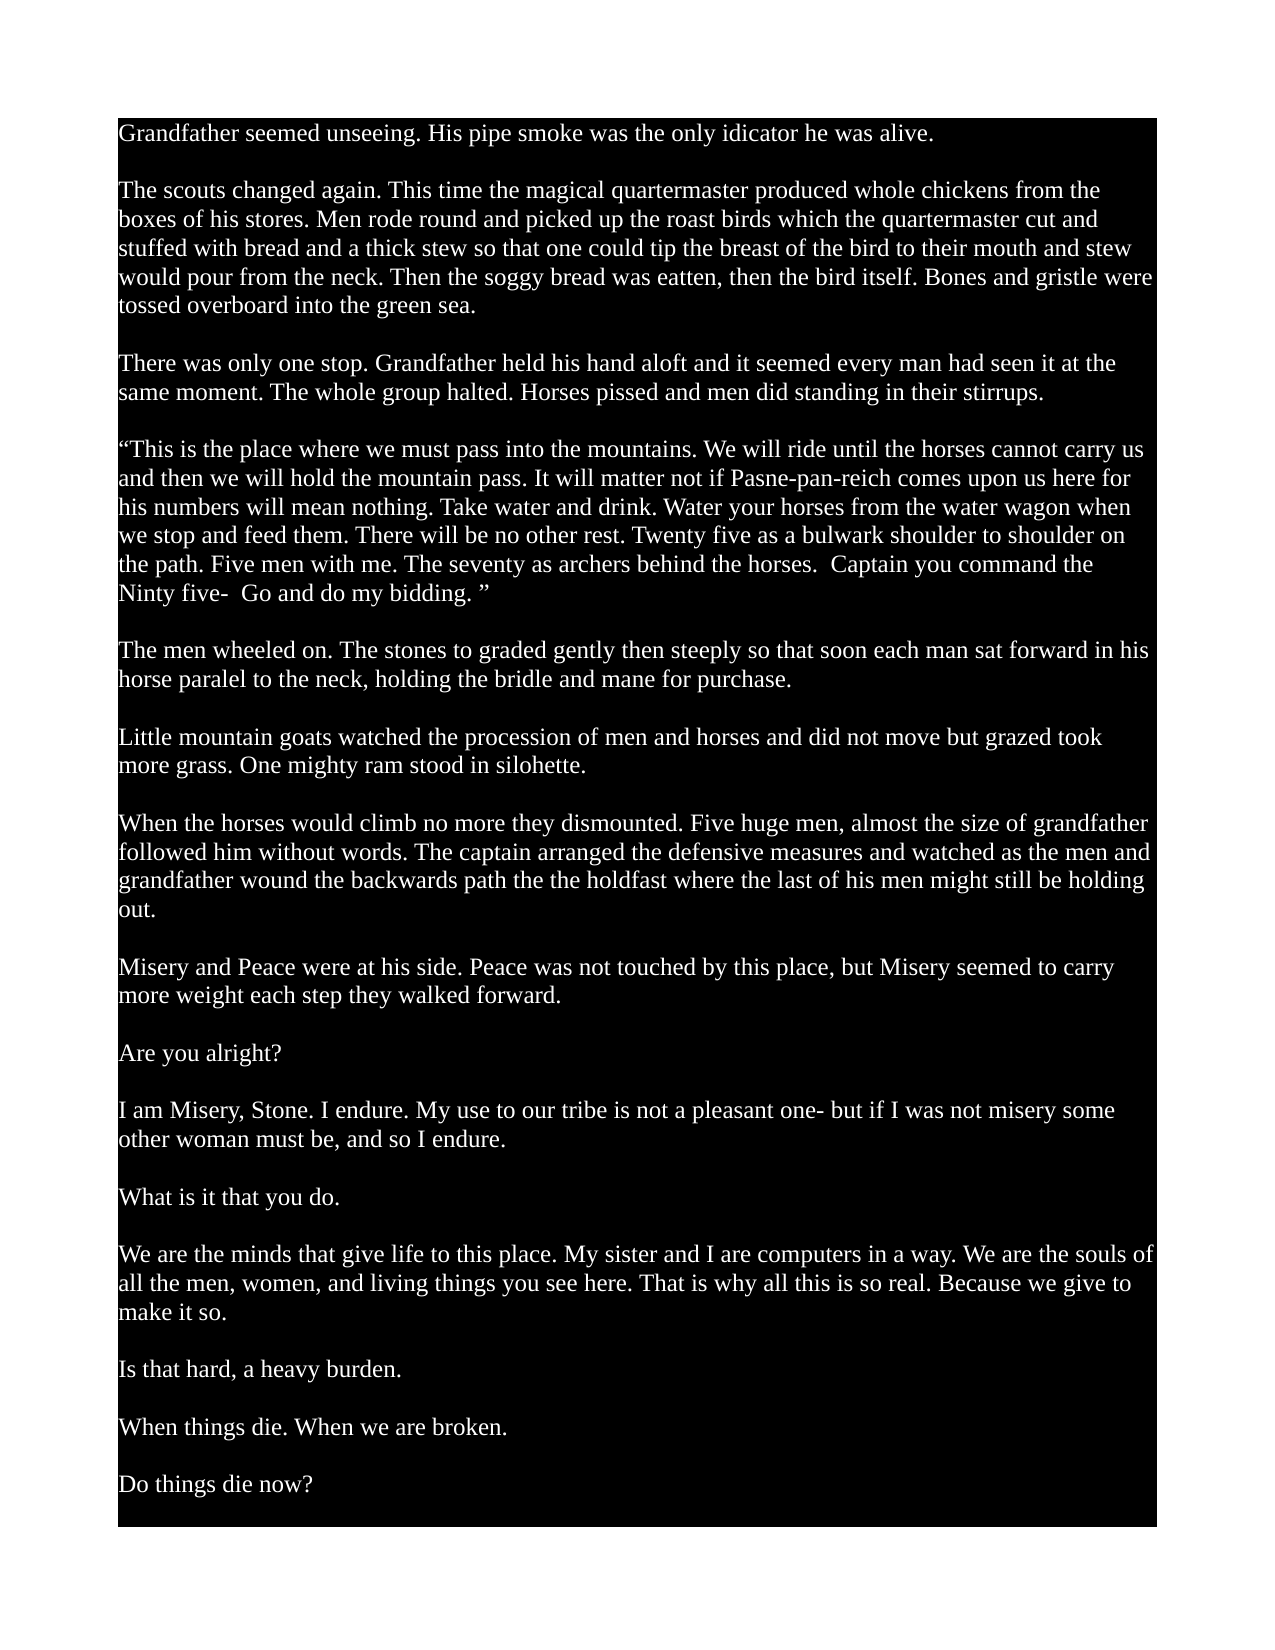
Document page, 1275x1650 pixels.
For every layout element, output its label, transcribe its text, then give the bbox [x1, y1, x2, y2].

text When things die. When we are broken. Do things die now? [118, 1412, 1157, 1527]
text We are the minds that give life to this place. My sister and I are computers in a way. We are the souls of all the men, women, and living things you see here. That is why all this is so real. Because we give to make it so. Is that hard, a heavy burden. [118, 1239, 1157, 1383]
text Grandfather seemed unseeing. His pipe smoke was the only idicator he was alive. The scouts changed again. This time the magical quartermaster produced whole chickens from the boxes of his stores. Men rode round and picked up the roast birds which the quartermaster cut and stuffed with bread and a thick stew so that one could tip the breast of the bird to their mouth and stew would pour from the neck. Then the soggy bread was eatten, then the bird itself. Bones and gristle were tossed overboard into the green sea. There was only one stop. Grandfather held his hand aloft and it seemed every man had seen it at the same moment. The whole group halted. Horses pissed and men did standing in their stirrups. “This is the place where we must pass into the mountains. We will ride until the horses cannot carry us and then we will hold the mountain pass. It will matter not if Pasne-pan-reich comes upon us here for his numbers will mean nothing. Take water and drink. Water your horses from the water wagon when we stop and feed them. There will be no other rest. Twenty five as a bulwark shoulder to shoulder on the path. Five men with me. The seventy as archers behind the horses. Captain you command the Ninty five- Go and do my bidding. ” The men wheeled on. The stones to graded gently then steeply so that soon each man sat forward in his horse paralel to the neck, holding the bridle and mane for purchase. Little mountain goats watched the procession of men and horses and did not move but grazed took more grass. One mighty ram stood in silohette. [118, 118, 1157, 779]
text When the horses would climb no more they dismounted. Five huge men, almost the size of grandfather followed him without words. The captain arranged the defensive measures and watched as the men and grandfather wound the backwards path the the holdfast where the last of his men might still be holding out. Misery and Peace were at his side. Peace was not touched by this place, but Misery seemed to carry more weight each step they walked forward. Are you alright? I am Misery, Stone. I endure. My use to our tribe is not a pleasant one- but if I was not misery some other woman must be, and so I endure. What is it that you do. [118, 808, 1157, 1211]
